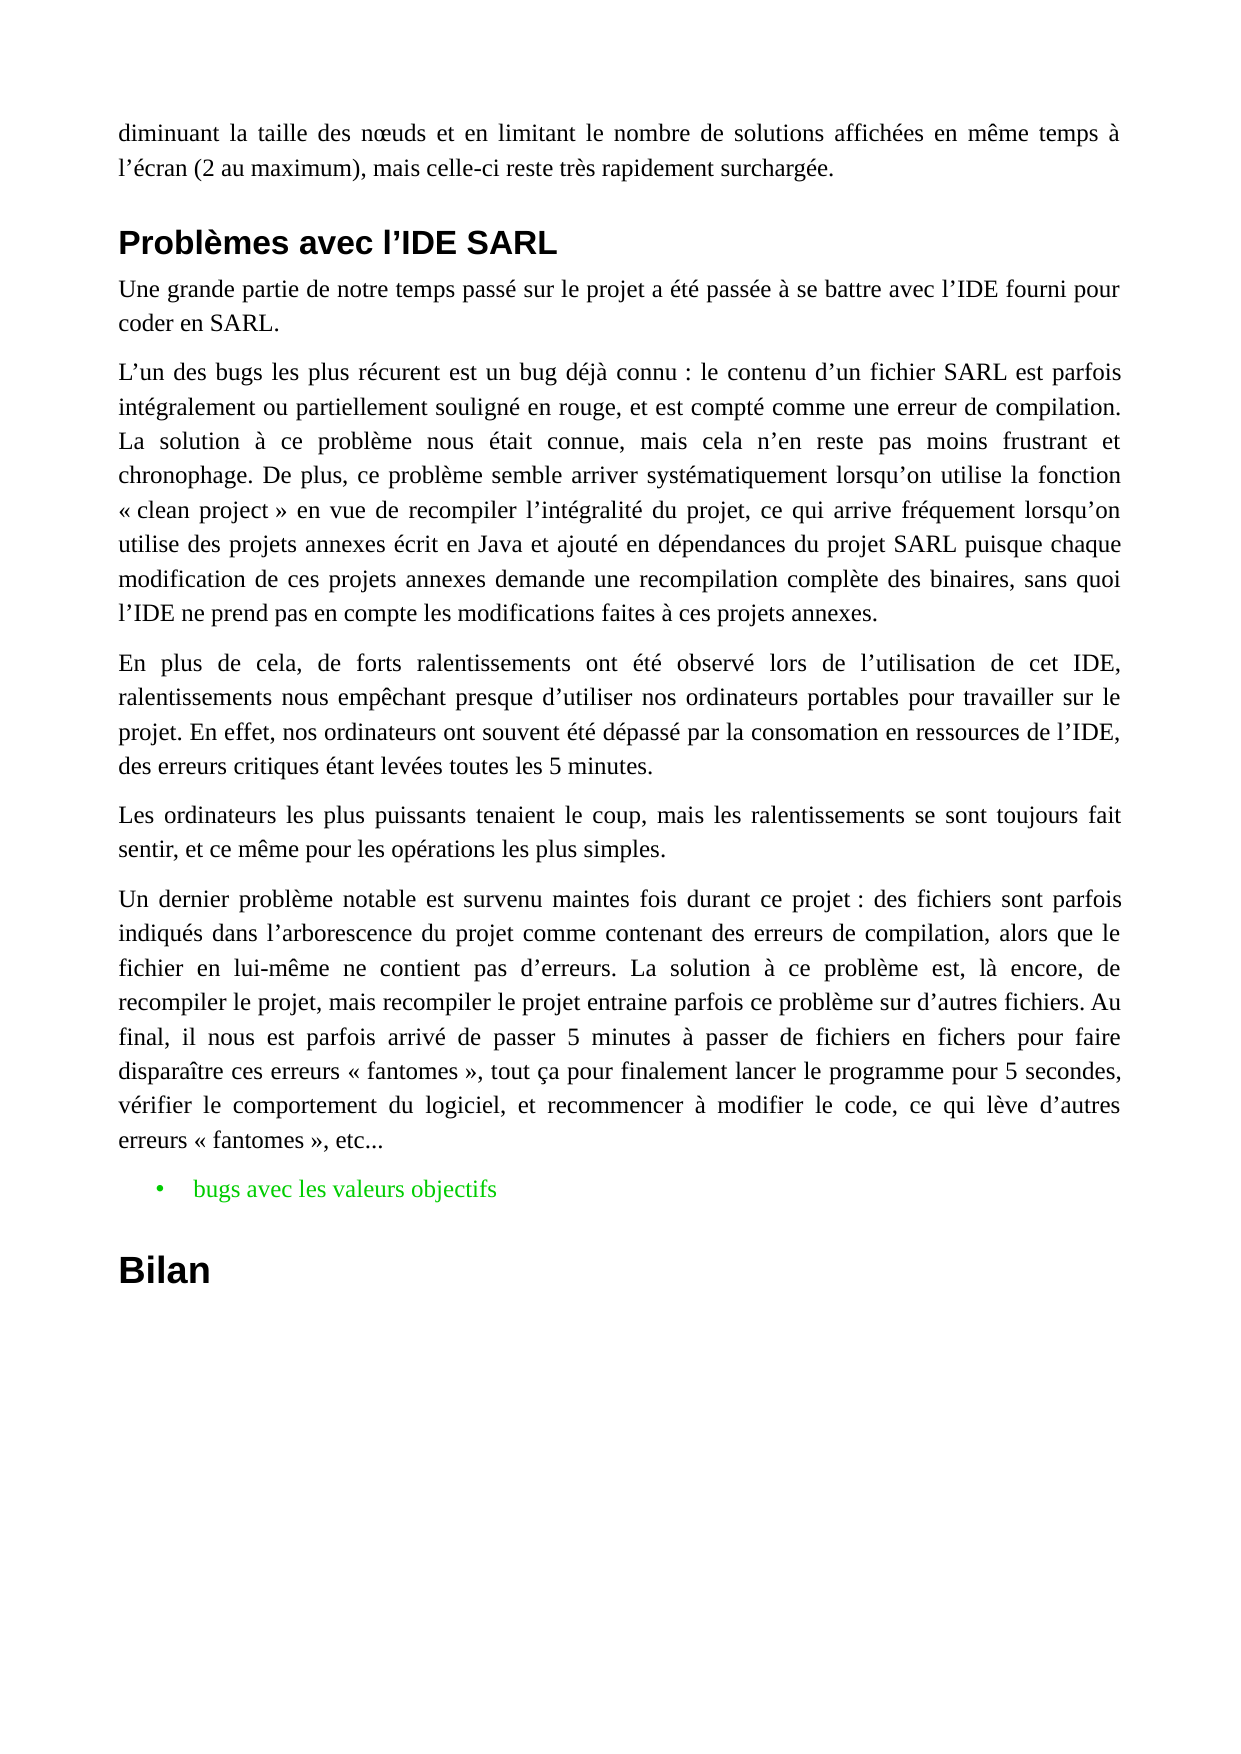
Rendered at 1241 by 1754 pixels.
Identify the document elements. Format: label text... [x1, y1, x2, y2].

list bugs avec les valeurs objectifs [156, 1174, 1122, 1203]
text Un dernier problème notable est survenu maintes fois durant ce projet : des fichiers sont parfois indiqués dans l’arborescence du projet comme contenant des erreurs de compilation, alors que le fichier en lui-même ne contient pas d’erreurs. La solution à ce problème est, là encore, de recompiler le projet, mais recompiler le projet entraine parfois ce problème sur d’autres fichiers. Au final, il nous est parfois arrivé de passer 5 minutes à passer de fichiers en fichers pour faire disparaître ces erreurs « fantomes », tout ça pour finalement lancer le programme pour 5 secondes, vérifier le comportement du logiciel, et recommencer à modifier le code, ce qui lève d’autres erreurs « fantomes », etc... [118, 884, 1122, 1154]
text diminuant la taille des nœuds et en limitant le nombre de solutions affichées en même temps à l’écran (2 au maximum), mais celle-ci reste très rapidement surchargée. [118, 118, 1122, 181]
subtitle Problèmes avec l’IDE SARL [118, 222, 1122, 261]
text Une grande partie de notre temps passé sur le projet a été passée à se battre avec l’IDE fourni pour coder en SARL. [118, 274, 1122, 337]
subtitle Bilan [118, 1248, 1122, 1292]
text Les ordinateurs les plus puissants tenaient le coup, mais les ralentissements se sont toujours fait sentir, et ce même pour les opérations les plus simples. [118, 800, 1122, 863]
text En plus de cela, de forts ralentissements ont été observé lors de l’utilisation de cet IDE, ralentissements nous empêchant presque d’utiliser nos ordinateurs portables pour travailler sur le projet. En effet, nos ordinateurs ont souvent été dépassé par la consomation en ressources de l’IDE, des erreurs critiques étant levées toutes les 5 minutes. [118, 648, 1122, 780]
text L’un des bugs les plus récurent est un bug déjà connu : le contenu d’un fichier SARL est parfois intégralement ou partiellement souligné en rouge, et est compté comme une erreur de compilation. La solution à ce problème nous était connue, mais cela n’en reste pas moins frustrant et chronophage. De plus, ce problème semble arriver systématiquement lorsqu’on utilise la fonction « clean project » en vue de recompiler l’intégralité du projet, ce qui arrive fréquement lorsqu’on utilise des projets annexes écrit en Java et ajouté en dépendances du projet SARL puisque chaque modification de ces projets annexes demande une recompilation complète des binaires, sans quoi l’IDE ne prend pas en compte les modifications faites à ces projets annexes. [118, 357, 1122, 627]
